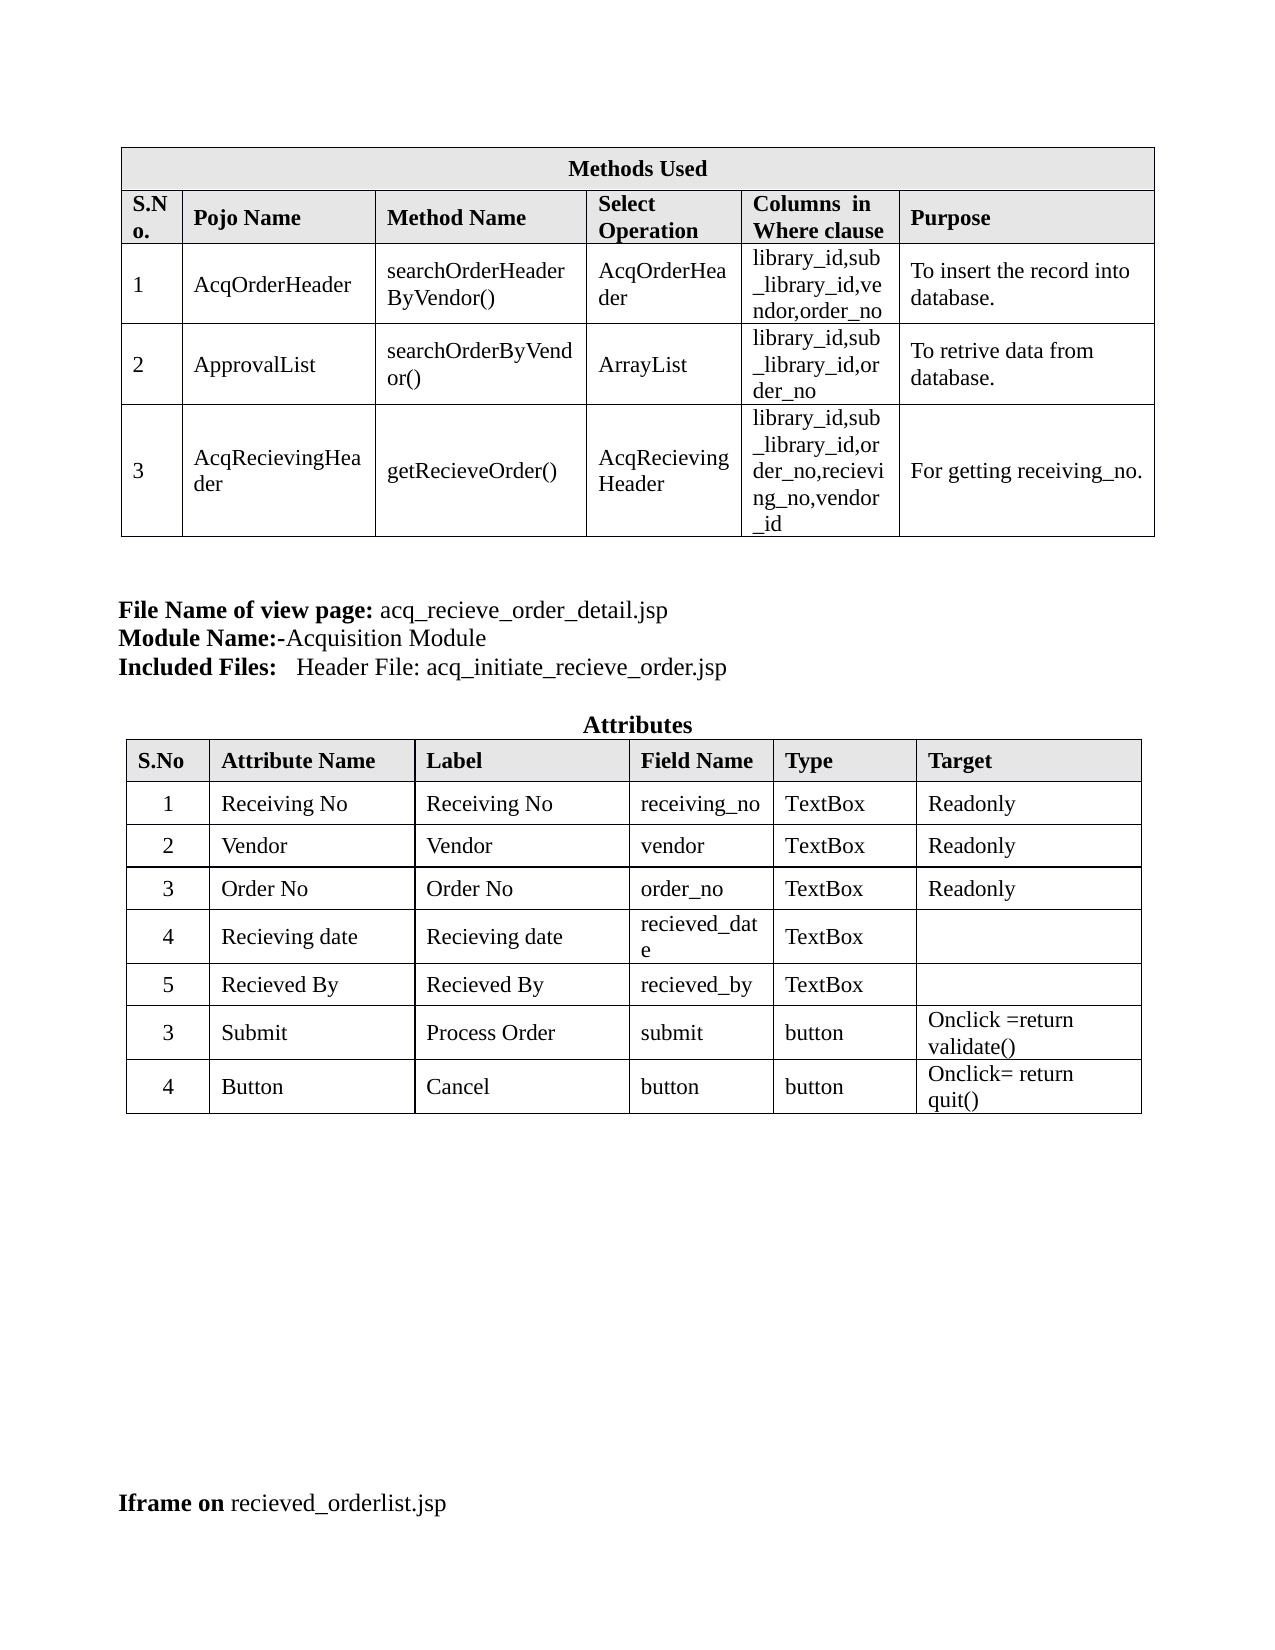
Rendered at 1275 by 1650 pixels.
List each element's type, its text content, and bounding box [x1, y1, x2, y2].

table_cell 5 [127, 964, 209, 1005]
table_cell TextBox [774, 825, 916, 866]
table_cell AcqOrderHeader [587, 244, 741, 323]
table_cell To insert the record into database. [900, 244, 1154, 323]
table_cell AcqRecievingHeader [587, 405, 741, 536]
table_header S.No [127, 740, 209, 781]
table_cell 2 [127, 825, 209, 866]
table_cell searchOrderByVendor() [376, 324, 586, 403]
table_cell Method Name [376, 191, 586, 243]
table_cell submit [630, 1006, 773, 1059]
table_header Label [416, 740, 629, 781]
table_cell For getting receiving_no. [900, 405, 1154, 536]
table_cell Recieving date [210, 910, 414, 963]
table_cell Purpose [900, 191, 1154, 243]
text Attributes [118, 710, 1157, 738]
table_cell Onclick= return quit() [917, 1060, 1141, 1113]
table_cell getRecieveOrder() [376, 405, 586, 536]
table_cell 1 [122, 244, 182, 323]
table_cell 1 [127, 782, 209, 824]
table_cell AcqRecievingHeader [183, 405, 375, 536]
table_cell Recieved By [210, 964, 414, 1005]
table_cell Receiving No [416, 782, 629, 824]
table_cell button [774, 1060, 916, 1113]
table_cell TextBox [774, 868, 916, 909]
table_cell vendor [630, 825, 773, 866]
text Module Name:-Acquisition Module [118, 623, 1157, 652]
table_cell 2 [122, 324, 182, 403]
table_cell library_id,sub_library_id,vendor,order_no [742, 244, 899, 323]
table_cell [917, 910, 1141, 963]
table_cell [917, 964, 1141, 1005]
table_cell Cancel [416, 1060, 629, 1113]
table_cell Readonly [917, 782, 1141, 824]
table_cell searchOrderHeaderByVendor() [376, 244, 586, 323]
table_cell Vendor [210, 825, 414, 866]
table_cell 3 [122, 405, 182, 536]
table_cell Readonly [917, 868, 1141, 909]
table_cell TextBox [774, 910, 916, 963]
table_cell Order No [416, 868, 629, 909]
table_cell Readonly [917, 825, 1141, 866]
table_header Field Name [630, 740, 773, 781]
table_cell Recieving date [416, 910, 629, 963]
table_cell library_id,sub_library_id,order_no [742, 324, 899, 403]
table_cell 3 [127, 868, 209, 909]
table_cell 4 [127, 1060, 209, 1113]
table_cell Onclick =return validate() [917, 1006, 1141, 1059]
table_cell To retrive data from database. [900, 324, 1154, 403]
table_cell AcqOrderHeader [183, 244, 375, 323]
table_cell Receiving No [210, 782, 414, 824]
table_header Type [774, 740, 916, 781]
table_cell Process Order [416, 1006, 629, 1059]
table_cell Button [210, 1060, 414, 1113]
table_cell Columns in Where clause [742, 191, 899, 243]
table_cell Submit [210, 1006, 414, 1059]
table_cell Select Operation [587, 191, 741, 243]
list Included Files: Header File: acq_initiate_recieve_order.jsp [118, 652, 1157, 681]
table_cell ArrayList [587, 324, 741, 403]
table_cell recieved_by [630, 964, 773, 1005]
table_cell Pojo Name [183, 191, 375, 243]
table_cell receiving_no [630, 782, 773, 824]
table_cell 4 [127, 910, 209, 963]
table_header Methods Used [122, 148, 1154, 189]
table_cell Vendor [416, 825, 629, 866]
table_cell 3 [127, 1006, 209, 1059]
table_cell recieved_date [630, 910, 773, 963]
table_cell order_no [630, 868, 773, 909]
table_cell TextBox [774, 782, 916, 824]
table_header Target [917, 740, 1141, 781]
table_cell TextBox [774, 964, 916, 1005]
list Iframe on recieved_orderlist.jsp [118, 1488, 1157, 1516]
table_cell S.No. [122, 191, 182, 243]
table_cell ApprovalList [183, 324, 375, 403]
table_cell library_id,sub_library_id,order_no,recieving_no,vendor_id [742, 405, 899, 536]
table_cell Recieved By [416, 964, 629, 1005]
table_cell button [774, 1006, 916, 1059]
table_header Attribute Name [210, 740, 414, 781]
table_cell button [630, 1060, 773, 1113]
text File Name of view page: acq_recieve_order_detail.jsp [118, 595, 1157, 623]
table_cell Order No [210, 868, 414, 909]
